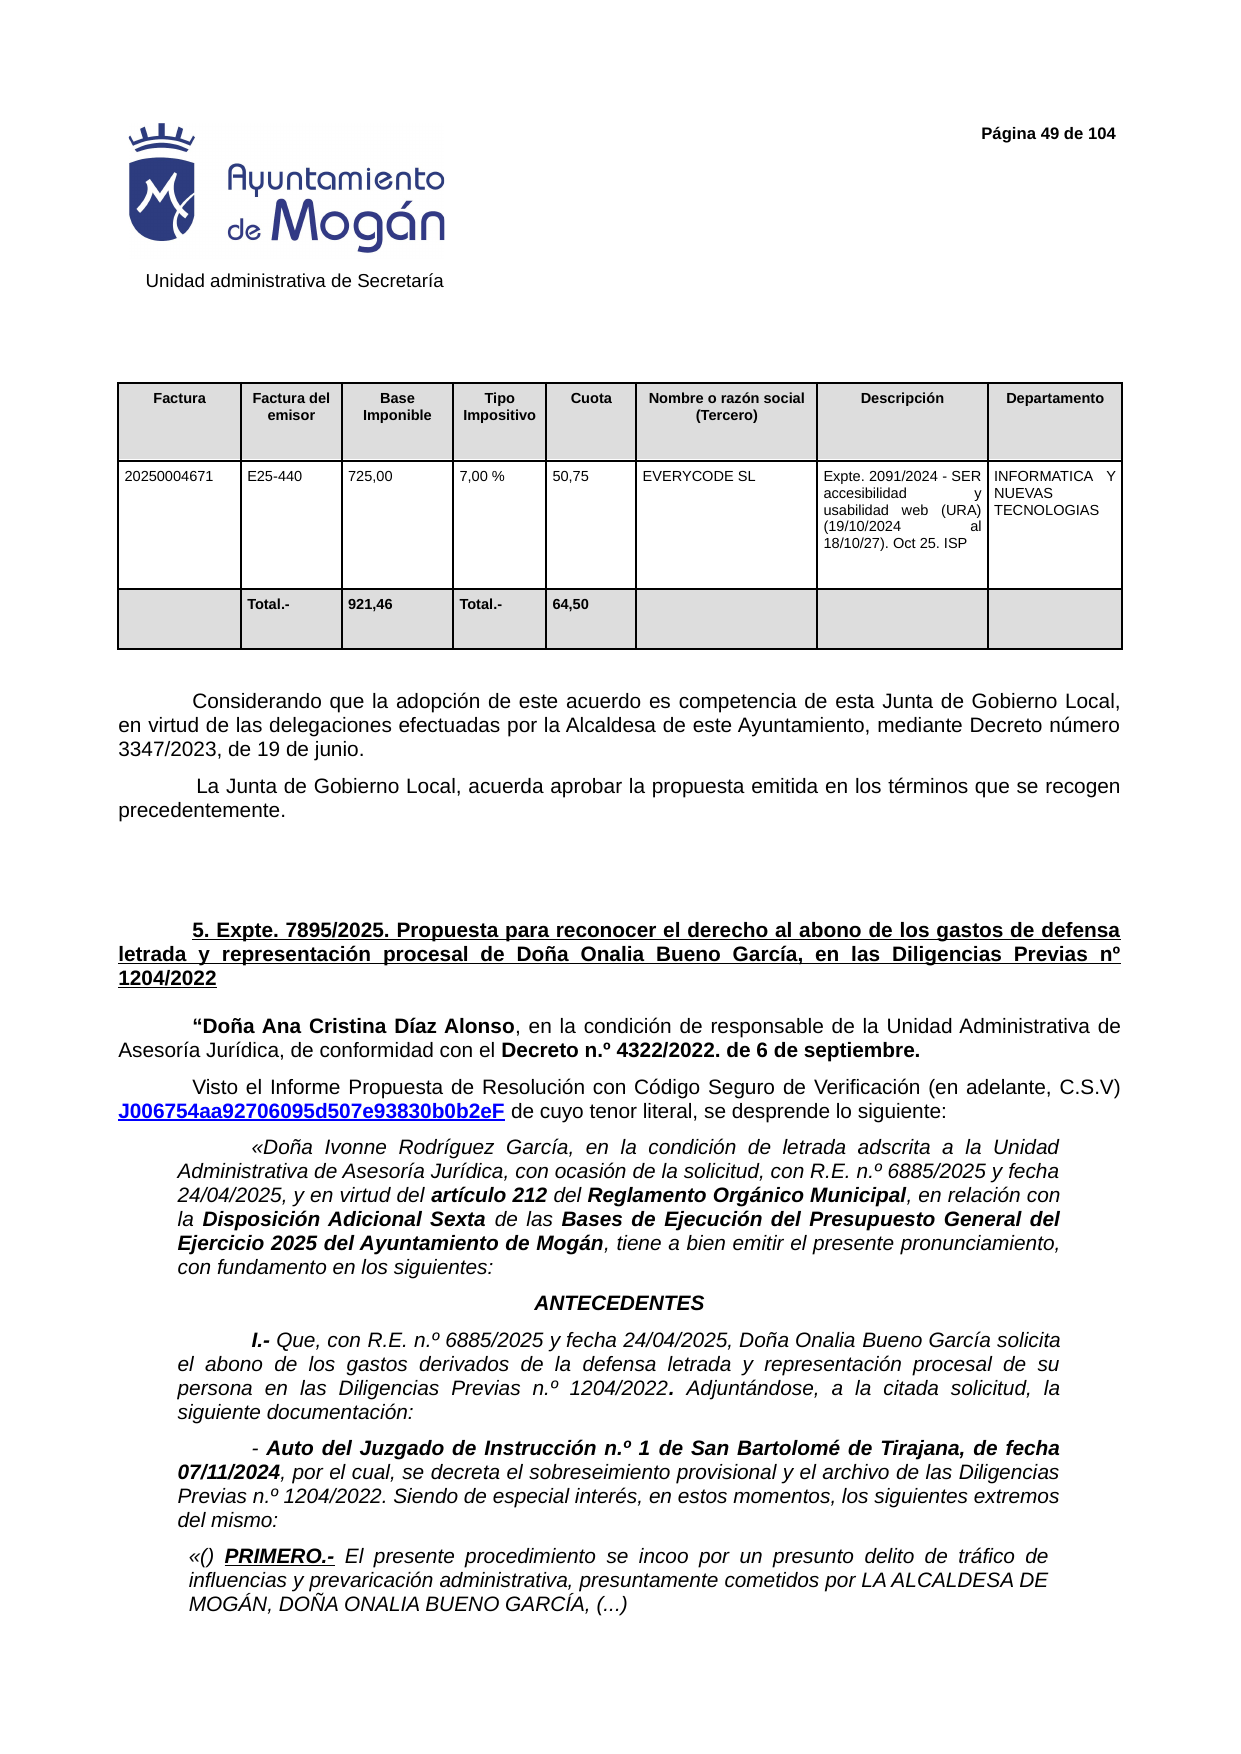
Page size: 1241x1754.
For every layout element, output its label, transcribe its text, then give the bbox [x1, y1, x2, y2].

table_header Nombre o razón social (Tercero) [637, 384, 816, 459]
table_header Cuota [547, 384, 635, 459]
table_cell Expte. 2091/2024 - SER accesibilidad y usabilidad web (URA) (19/10/2024 al 18/10/27). Oct 25. ISP [818, 462, 987, 587]
table_cell 50,75 [547, 462, 635, 587]
table_header Factura del emisor [242, 384, 341, 459]
table_header Descripción [818, 384, 987, 459]
text “Doña Ana Cristina Díaz Alonso, en la condición de responsable de la Unidad Administrativa de Asesoría Jurídica, de conformidad con el Decreto n.º 4322/2022. de 6 de septiembre. [118, 1014, 1122, 1062]
table_cell 725,00 [343, 462, 452, 587]
table_header Factura [119, 384, 240, 459]
table_header Tipo Impositivo [454, 384, 545, 459]
text «() PRIMERO.- El presente procedimiento se incoo por un presunto delito de tráfico de influencias y prevaricación administrativa, presuntamente cometidos por LA ALCALDESA DE MOGÁN, DOÑA ONALIA BUENO GARCÍA, (...) [188, 1544, 1052, 1616]
table_cell INFORMATICA Y NUEVAS TECNOLOGIAS [989, 462, 1121, 587]
text I.- Que, con R.E. n.º 6885/2025 y fecha 24/04/2025, Doña Onalia Bueno García solicita el abono de los gastos derivados de la defensa letrada y representación procesal de su persona en las Diligencias Previas n.º 1204/2022. Adjuntándose, a la citada solicitud, la siguiente documentación: [177, 1328, 1063, 1423]
text - Auto del Juzgado de Instrucción n.º 1 de San Bartolomé de Tirajana, de fecha 07/11/2024, por el cual, se decreta el sobreseimiento provisional y el archivo de las Diligencias Previas n.º 1204/2022. Siendo de especial interés, en estos momentos, los siguientes extremos del mismo: [177, 1436, 1063, 1532]
table_cell 921,46 [343, 590, 452, 648]
text La Junta de Gobierno Local, acuerda aprobar la propuesta emitida en los términos que se recogen precedentemente. [118, 773, 1122, 821]
table_cell 20250004671 [119, 462, 240, 587]
table_header Base Imponible [343, 384, 452, 459]
text Visto el Informe Propuesta de Resolución con Código Seguro de Verificación (en adelante, C.S.V) J006754aa92706095d507e93830b0b2eF de cuyo tenor literal, se desprende lo siguiente: [118, 1074, 1122, 1122]
table_header Departamento [989, 384, 1121, 459]
table_cell Total.- [242, 590, 341, 648]
table_cell Total.- [454, 590, 545, 648]
table_cell 7,00 % [454, 462, 545, 587]
text ANTECEDENTES [177, 1291, 1063, 1315]
table_cell E25-440 [242, 462, 341, 587]
table_cell [119, 590, 240, 648]
text «Doña Ivonne Rodríguez García, en la condición de letrada adscrita a la Unidad Administrativa de Asesoría Jurídica, con ocasión de la solicitud, con R.E. n.º 6885/2025 y fecha 24/04/2025, y en virtud del artículo 212 del Reglamento Orgánico Municipal, en relación con la Disposición Adicional Sexta de las Bases de Ejecución del Presupuesto General del Ejercicio 2025 del Ayuntamiento de Mogán, tiene a bien emitir el presente pronunciamiento, con fundamento en los siguientes: [177, 1135, 1063, 1279]
picture [128, 123, 445, 259]
table_cell [818, 590, 987, 648]
text Considerando que la adopción de este acuerdo es competencia de esta Junta de Gobierno Local, en virtud de las delegaciones efectuadas por la Alcaldesa de este Ayuntamiento, mediante Decreto número 3347/2023, de 19 de junio. [118, 689, 1122, 761]
table_cell [989, 590, 1121, 648]
text 5. Expte. 7895/2025. Propuesta para reconocer el derecho al abono de los gastos de defensa letrada y representación procesal de Doña Onalia Bueno García, en las Diligencias Previas nº 1204/2022 [118, 918, 1122, 990]
table_cell 64,50 [547, 590, 635, 648]
table_cell EVERYCODE SL [637, 462, 816, 587]
table_cell [637, 590, 816, 648]
